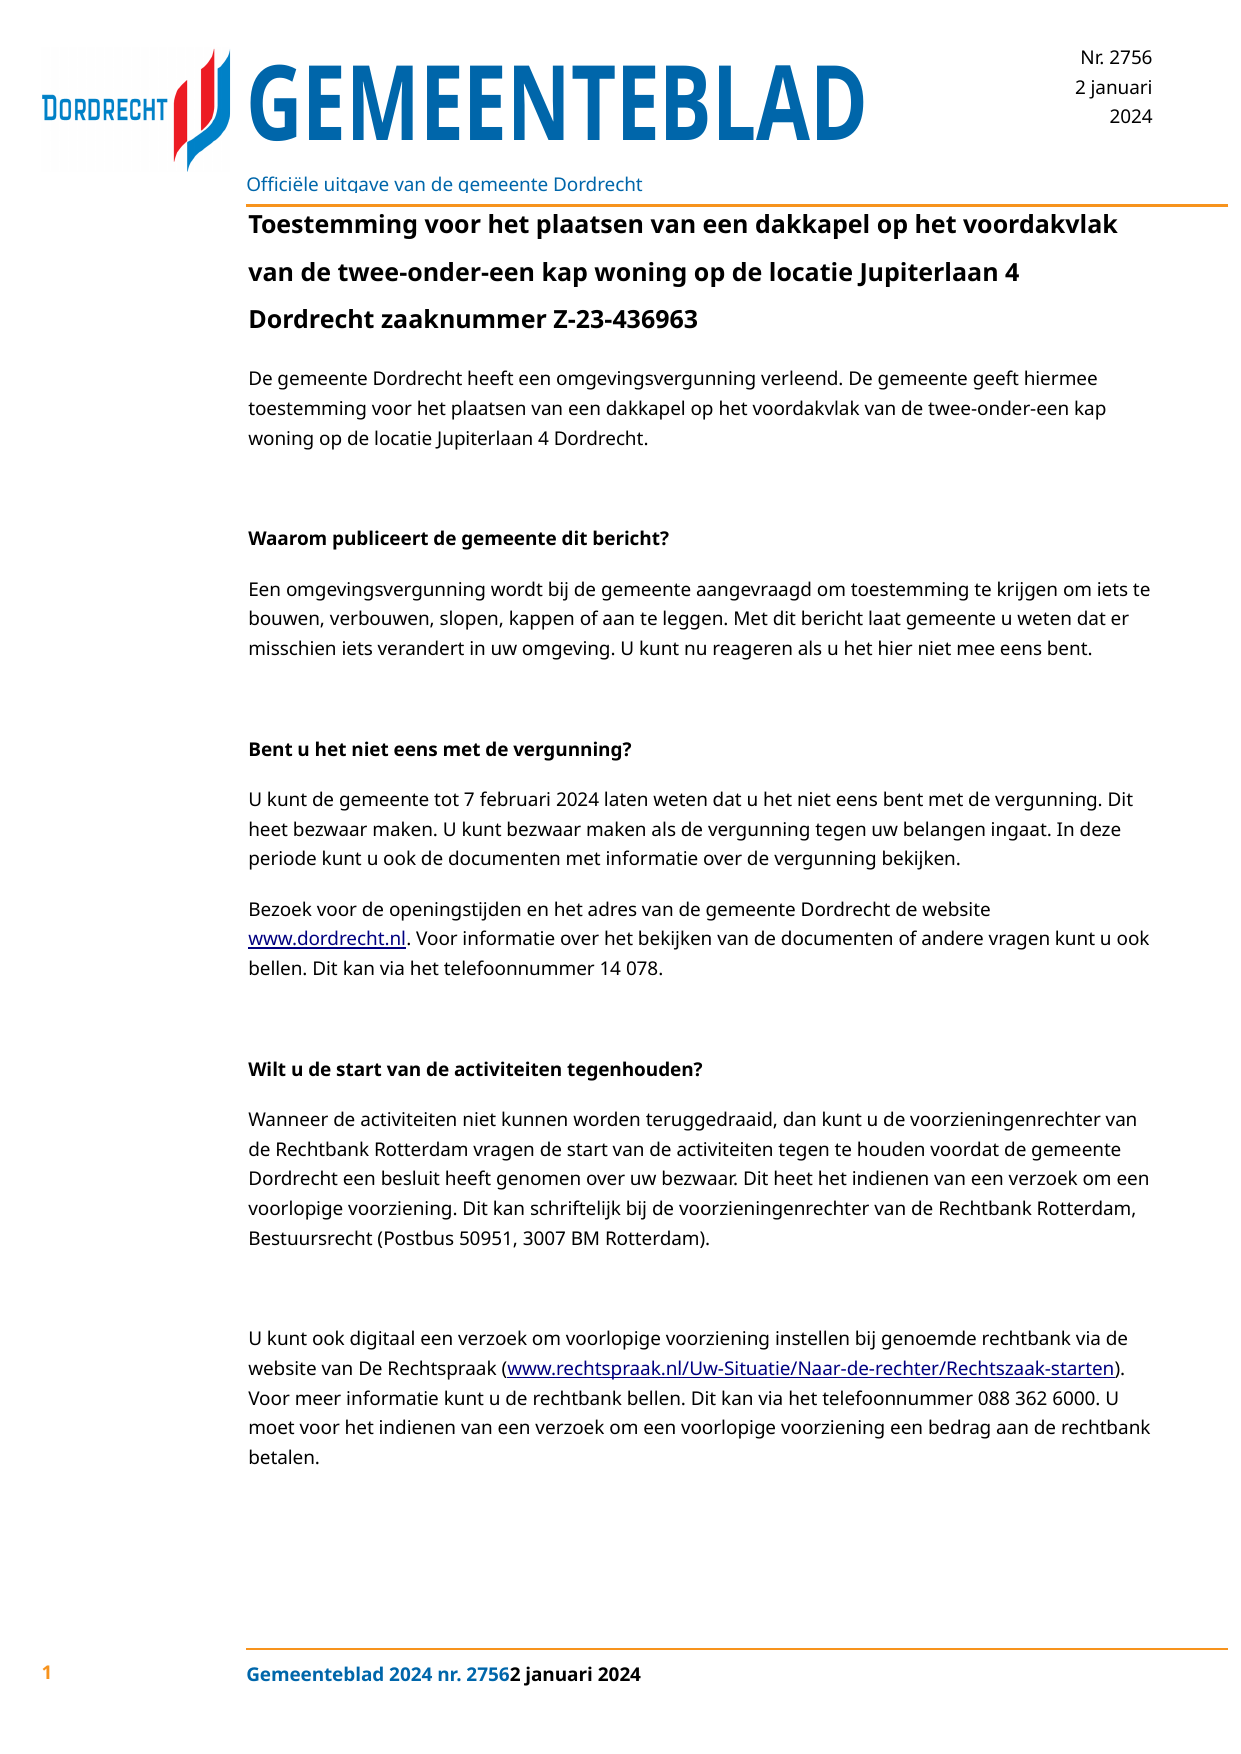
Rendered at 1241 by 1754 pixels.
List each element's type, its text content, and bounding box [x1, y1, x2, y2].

text U kunt ook digitaal een verzoek om voorlopige voorziening instellen bij genoemde rechtbank via de website van De Rechtspraak (www.rechtspraak.nl/Uw-Situatie/Naar-de-rechter/Rechtszaak-starten). Voor meer informatie kunt u de rechtbank bellen. Dit kan via het telefoonnummer 088 362 6000. U moet voor het indienen van een verzoek om een voorlopige voorziening een bedrag aan de rechtbank betalen. [248, 1326, 1152, 1469]
text Een omgevingsvergunning wordt bij de gemeente aangevraagd om toestemming te krijgen om iets te bouwen, verbouwen, slopen, kappen of aan te leggen. Met dit bericht laat gemeente u weten dat er misschien iets verandert in uw omgeving. U kunt nu reageren als u het hier niet mee eens bent. [248, 576, 1152, 661]
text Bezoek voor de openingstijden en het adres van de gemeente Dordrecht de website www.dordrecht.nl. Voor informatie over het bekijken van de documenten of andere vragen kunt u ook bellen. Dit kan via het telefoonnummer 14 078. [248, 896, 1152, 981]
text Waarom publiceert de gemeente dit bericht? [248, 526, 1152, 551]
text Wilt u de start van de activiteiten tegenhouden? [248, 1056, 1152, 1082]
text Wanneer de activiteiten niet kunnen worden teruggedraaid, dan kunt u de voorzieningenrechter van de Rechtbank Rotterdam vragen de start van de activiteiten tegen te houden voordat de gemeente Dordrecht een besluit heeft genomen over uw bezwaar. Dit heet het indienen van een verzoek om een voorlopige voorziening. Dit kan schriftelijk bij de voorzieningenrechter van de Rechtbank Rotterdam, Bestuursrecht (Postbus 50951, 3007 BM Rotterdam). [248, 1106, 1152, 1250]
picture [41, 47, 231, 172]
text Bent u het niet eens met de vergunning? [248, 736, 1152, 762]
text U kunt de gemeente tot 7 februari 2024 laten weten dat u het niet eens bent met de vergunning. Dit heet bezwaar maken. U kunt bezwaar maken als de vergunning tegen uw belangen ingaat. In deze periode kunt u ook de documenten met informatie over de vergunning bekijken. [248, 786, 1152, 871]
text De gemeente Dordrecht heeft een omgevingsvergunning verleend. De gemeente geeft hiermee toestemming voor het plaatsen van een dakkapel op het voordakvlak van de twee-onder-een kap woning op de locatie Jupiterlaan 4 Dordrecht. [248, 366, 1152, 450]
text Toestemming voor het plaatsen van een dakkapel op het voordakvlak van de twee-onder-een kap woning op de locatie Jupiterlaan 4 Dordrecht zaaknummer Z-23-436963 [248, 207, 1152, 336]
